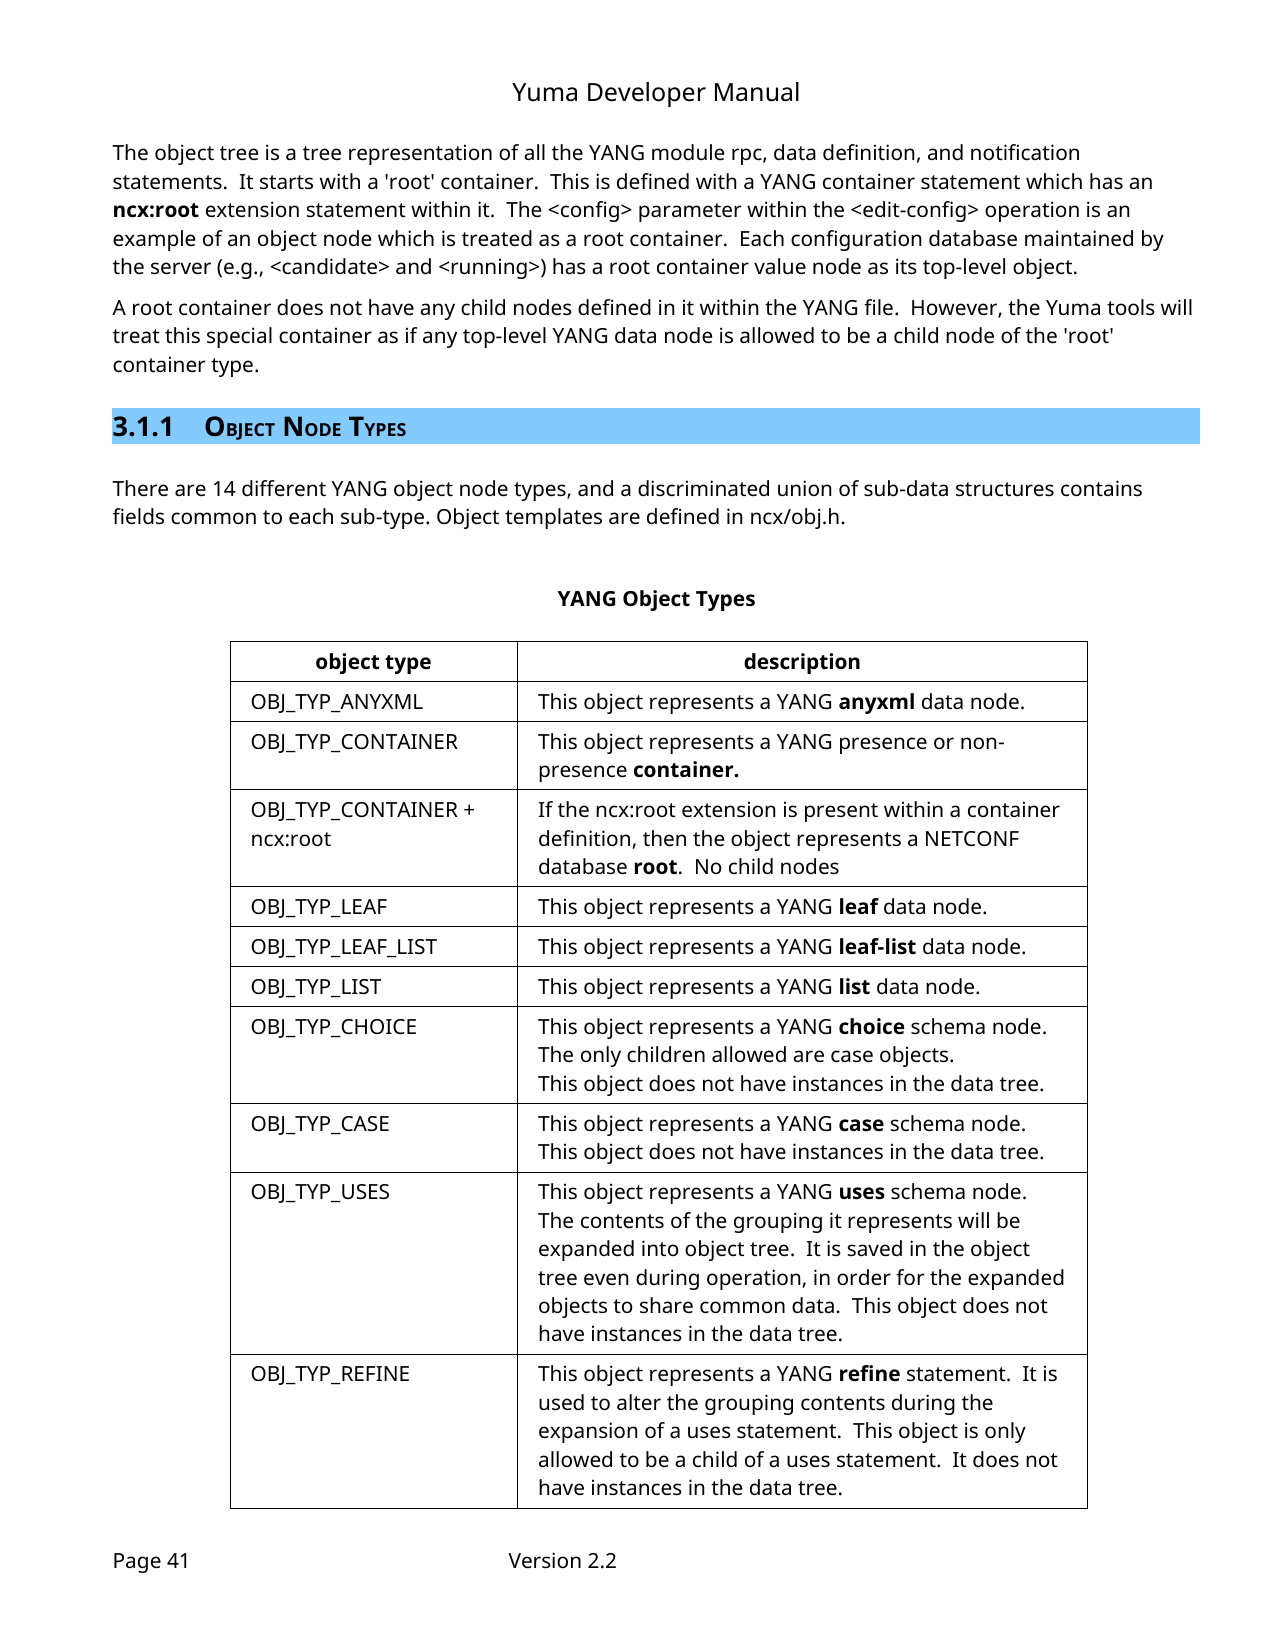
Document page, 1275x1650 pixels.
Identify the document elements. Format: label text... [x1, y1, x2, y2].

table_cell This object represents a YANG presence or non-presence container. [518, 722, 1087, 789]
table_cell This object represents a YANG refine statement. It is used to alter the grouping contents during the expansion of a uses statement. This object is only allowed to be a child of a uses statement. It does not have instances in the data tree. [518, 1355, 1087, 1507]
table_cell OBJ_TYP_LEAF_LIST [231, 927, 517, 966]
table_header object type [231, 642, 517, 681]
subtitle YANG Object Types [127, 584, 1185, 612]
table_cell This object represents a YANG leaf data node. [518, 887, 1087, 926]
table_cell OBJ_TYP_CASE [231, 1104, 517, 1172]
table_cell OBJ_TYP_LIST [231, 967, 517, 1006]
table_cell OBJ_TYP_ANYXML [231, 682, 517, 721]
table_cell This object represents a YANG list data node. [518, 967, 1087, 1006]
table_cell This object represents a YANG leaf-list data node. [518, 927, 1087, 966]
table_cell If the ncx:root extension is present within a container definition, then the object represents a NETCONF database root. No child nodes [518, 790, 1087, 886]
table_cell This object represents a YANG anyxml data node. [518, 682, 1087, 721]
table_cell This object represents a YANG choice schema node. The only children allowed are case objects. This object does not have instances in the data tree. [518, 1007, 1087, 1103]
table_cell OBJ_TYP_LEAF [231, 887, 517, 926]
table_cell This object represents a YANG case schema node. This object does not have instances in the data tree. [518, 1104, 1087, 1172]
table_cell OBJ_TYP_CONTAINER + ncx:root [231, 790, 517, 886]
table_cell OBJ_TYP_CONTAINER [231, 722, 517, 789]
subtitle Object Node Types [112, 408, 1200, 444]
text The object tree is a tree representation of all the YANG module rpc, data definition, and notification statements. It starts with a 'root' container. This is defined with a YANG container statement which has an ncx:root extension statement within it. The <config> parameter within the <edit-config> operation is an example of an object node which is treated as a root container. Each configuration database maintained by the server (e.g., <candidate> and <running>) has a root container value node as its top-level object. [112, 138, 1200, 281]
table_cell This object represents a YANG uses schema node. The contents of the grouping it represents will be expanded into object tree. It is saved in the object tree even during operation, in order for the expanded objects to share common data. This object does not have instances in the data tree. [518, 1173, 1087, 1354]
text A root container does not have any child nodes defined in it within the YANG file. However, the Yuma tools will treat this special container as if any top-level YANG data node is allowed to be a child node of the 'root' container type. [112, 293, 1200, 378]
table_cell OBJ_TYP_CHOICE [231, 1007, 517, 1103]
table_cell OBJ_TYP_USES [231, 1173, 517, 1354]
text There are 14 different YANG object node types, and a discriminated union of sub-data structures contains fields common to each sub-type. Object templates are defined in ncx/obj.h. [112, 474, 1200, 531]
table_header description [518, 642, 1087, 681]
table_cell OBJ_TYP_REFINE [231, 1355, 517, 1507]
